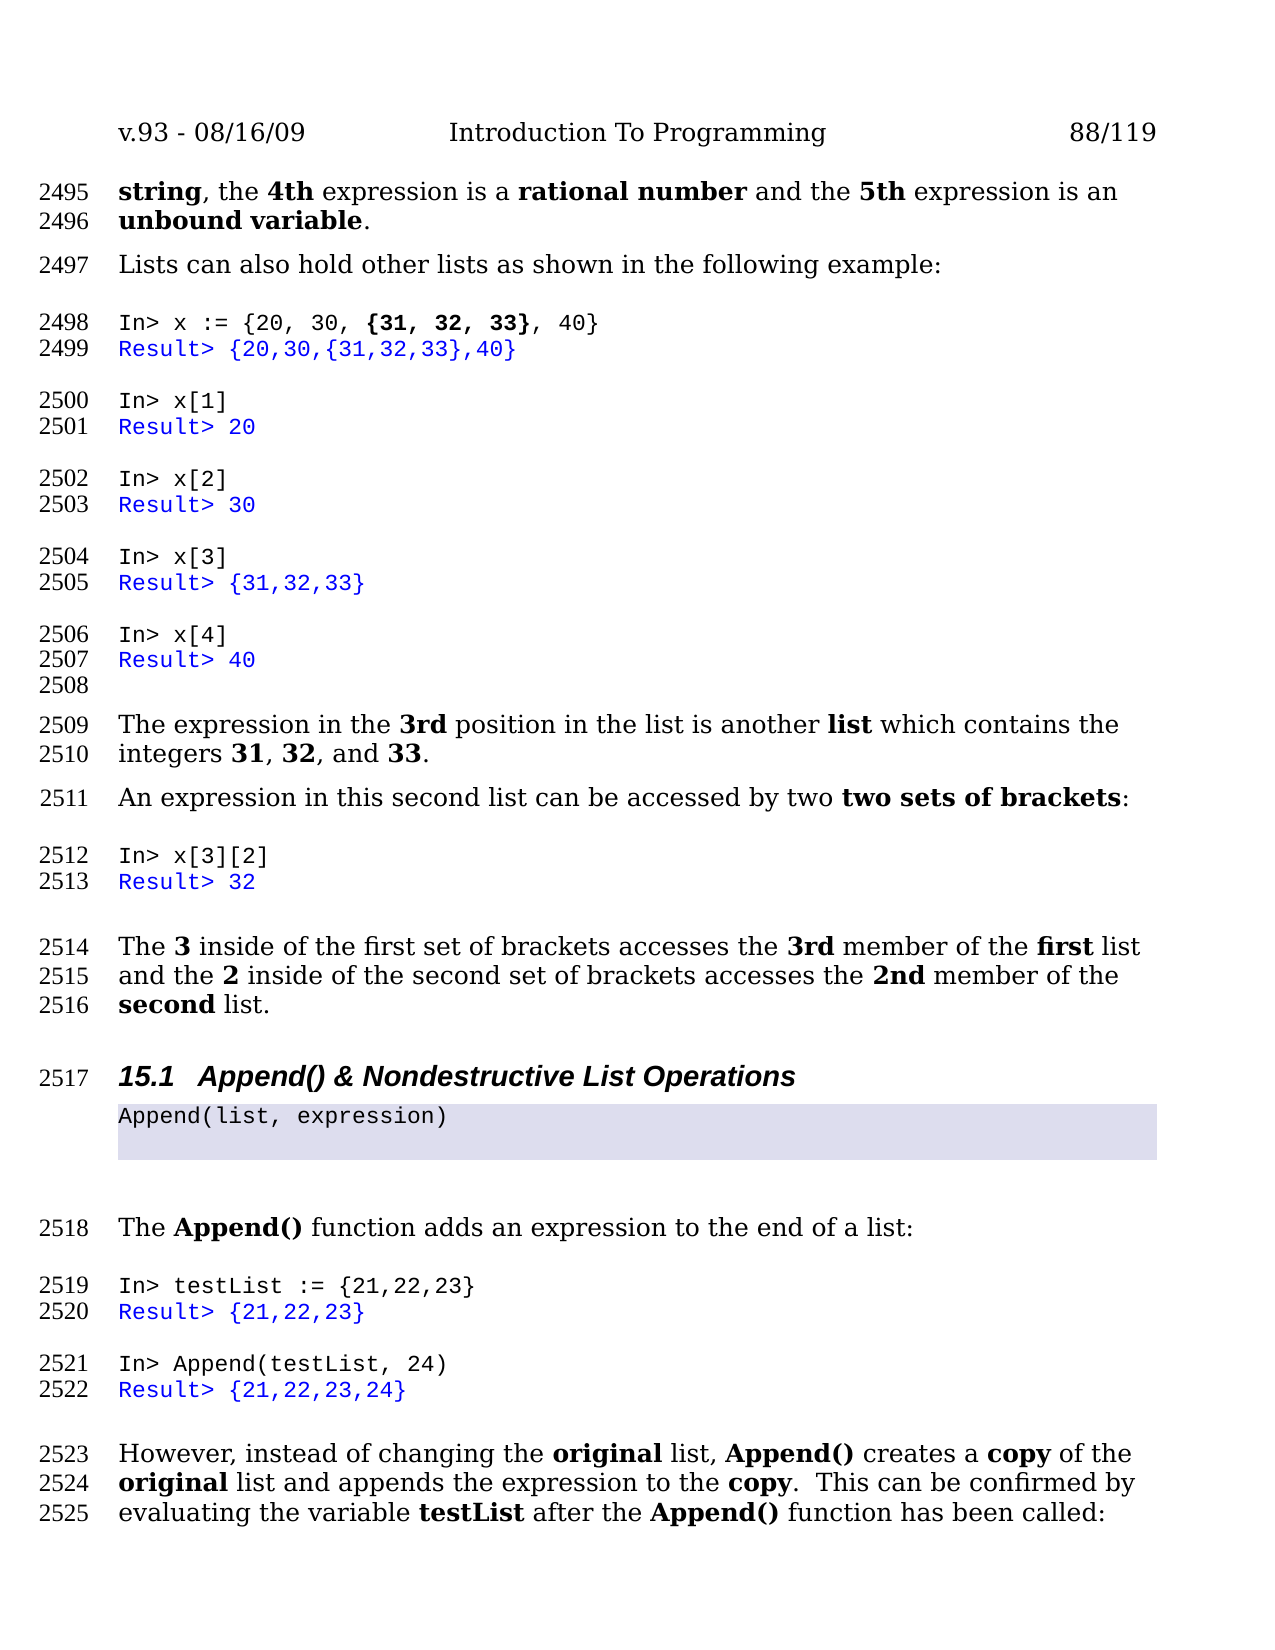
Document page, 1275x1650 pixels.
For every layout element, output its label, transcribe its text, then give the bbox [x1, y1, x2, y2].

text In> x[4] [118, 623, 1157, 649]
text Lists can also hold other lists as shown in the following example: [118, 251, 1157, 280]
text Result> {21,22,23,24} [118, 1378, 1157, 1404]
subtitle Append() & Nondestructive List Operations [118, 1059, 1157, 1092]
text In> x[3][2] [118, 845, 1157, 871]
text Result> 20 [118, 415, 1157, 441]
text string, the 4th expression is a rational number and the 5th expression is an unbound variable. [118, 177, 1157, 236]
text However, instead of changing the original list, Append() creates a copy of the original list and appends the expression to the copy. This can be confirmed by evaluating the variable testList after the Append() function has been called: [118, 1439, 1157, 1527]
table_header Append(list, expression) [118, 1104, 1157, 1160]
text Result> 30 [118, 493, 1157, 519]
text In> x[1] [118, 389, 1157, 415]
text Result> {20,30,{31,32,33},40} [118, 338, 1157, 363]
text In> Append(testList, 24) [118, 1352, 1157, 1378]
text An expression in this second list can be accessed by two two sets of brackets: [118, 783, 1157, 813]
text In> x[2] [118, 467, 1157, 493]
text Result> {21,22,23} [118, 1300, 1157, 1326]
text The expression in the 3rd position in the list is another list which contains the integers 31, 32, and 33. [118, 710, 1157, 768]
text In> testList := {21,22,23} [118, 1274, 1157, 1300]
text The 3 inside of the first set of brackets accesses the 3rd member of the first list and the 2 inside of the second set of brackets accesses the 2nd member of the second list. [118, 932, 1157, 1020]
text Result> {31,32,33} [118, 571, 1157, 597]
text Result> 40 [118, 649, 1157, 675]
text In> x[3] [118, 545, 1157, 571]
text The Append() function adds an expression to the end of a list: [118, 1213, 1157, 1242]
text Result> 32 [118, 871, 1157, 897]
text In> x := {20, 30, {31, 32, 33}, 40} [118, 312, 1157, 338]
